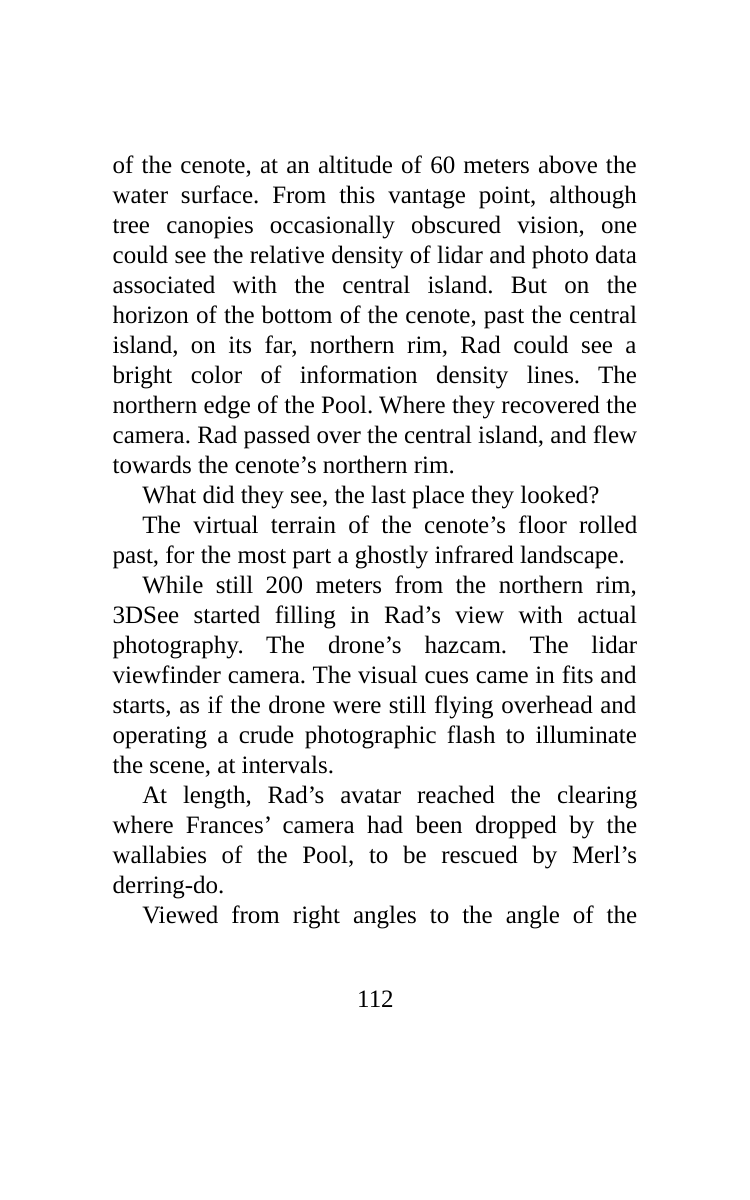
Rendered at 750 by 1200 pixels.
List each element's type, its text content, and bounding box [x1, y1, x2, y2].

text While still 200 meters from the northern rim, 3DSee started filling in Rad’s view with actual photography. The drone’s hazcam. The lidar viewfinder camera. The visual cues came in fits and starts, as if the drone were still flying overhead and operating a crude photographic flash to illuminate the scene, at intervals. [112, 570, 637, 780]
text The virtual terrain of the cenote’s floor rolled past, for the most part a ghostly infrared landscape. [112, 510, 637, 570]
text Viewed from right angles to the angle of the [112, 900, 637, 930]
text What did they see, the last place they looked? [112, 480, 637, 510]
text of the cenote, at an altitude of 60 meters above the water surface. From this vantage point, although tree canopies occasionally obscured vision, one could see the relative density of lidar and photo data associated with the central island. But on the horizon of the bottom of the cenote, past the central island, on its far, northern rim, Rad could see a bright color of information density lines. The northern edge of the Pool. Where they recovered the camera. Rad passed over the central island, and flew towards the cenote’s northern rim. [112, 150, 637, 480]
text At length, Rad’s avatar reached the clearing where Frances’ camera had been dropped by the wallabies of the Pool, to be rescued by Merl’s derring-do. [112, 780, 637, 900]
